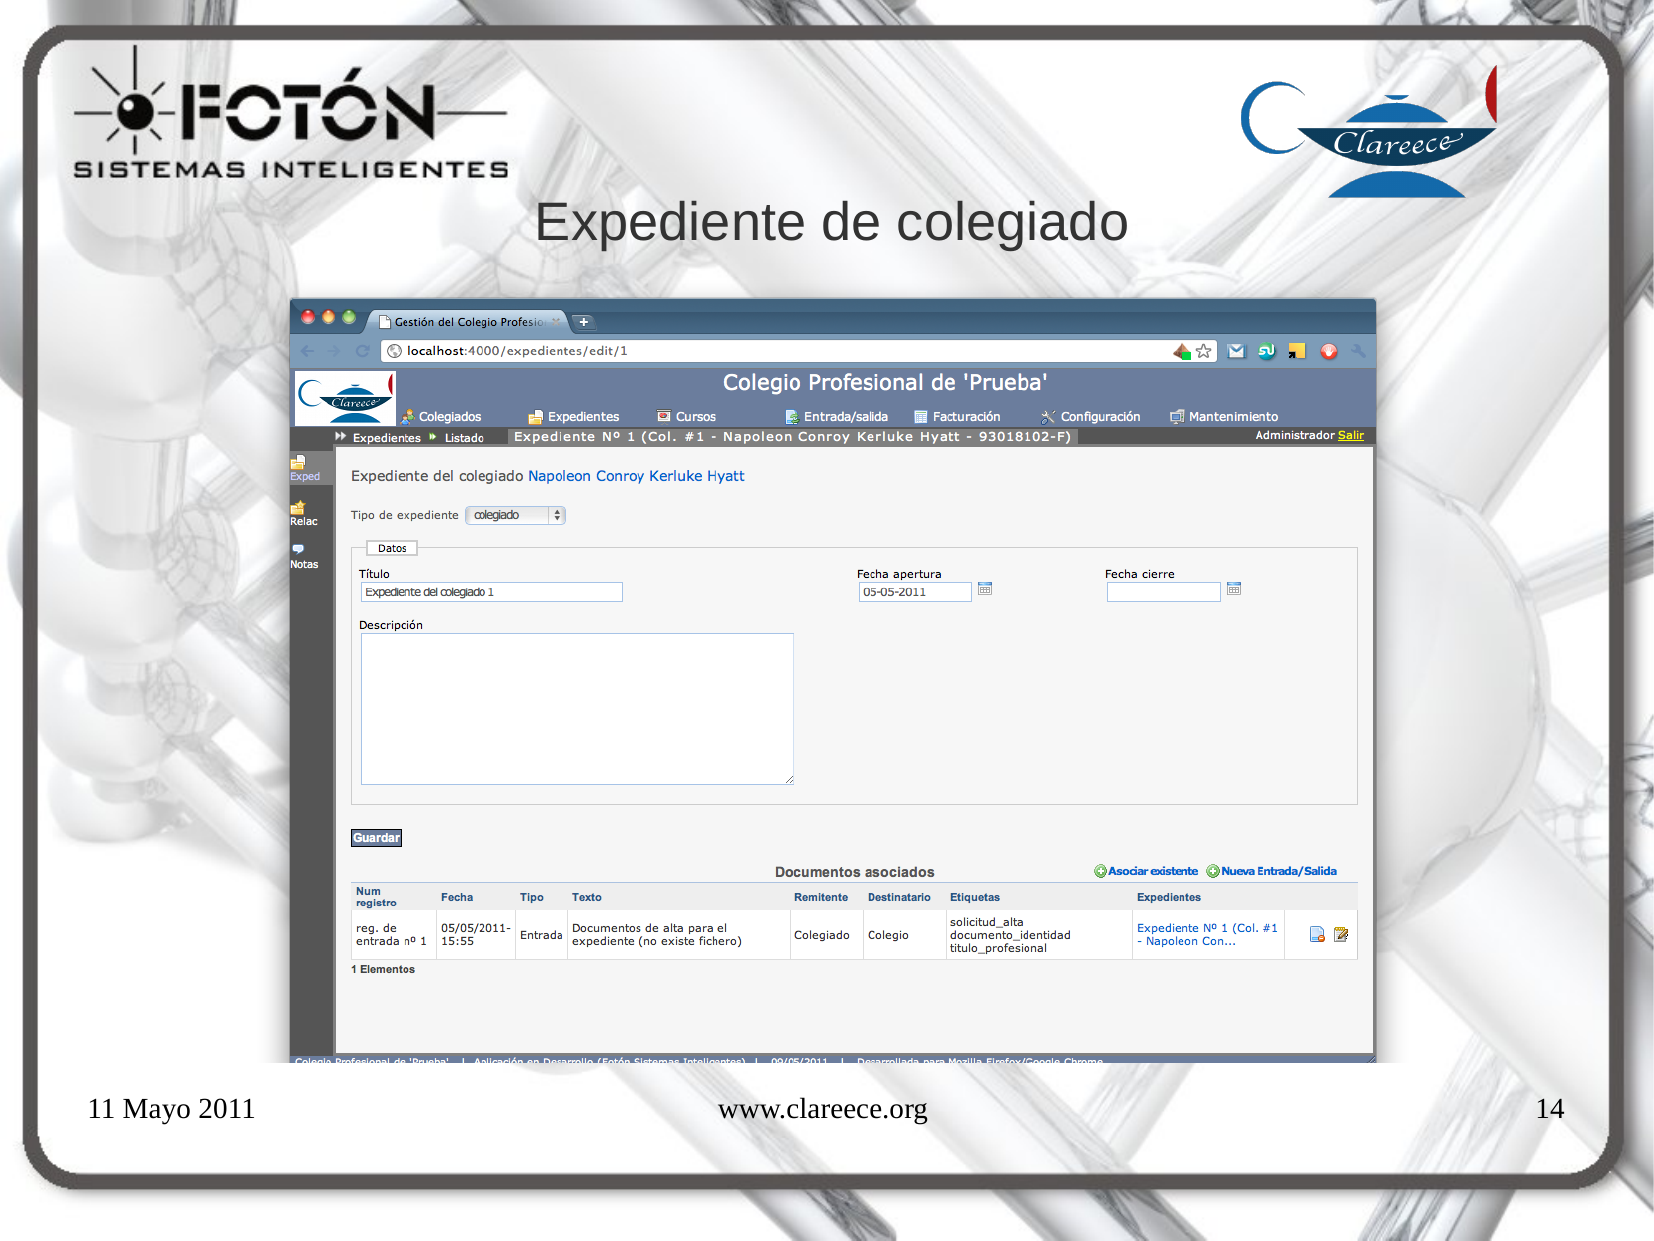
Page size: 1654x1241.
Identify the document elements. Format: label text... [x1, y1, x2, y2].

title Expediente de colegiado [88, 177, 1577, 266]
picture [0, 0, 1654, 1241]
